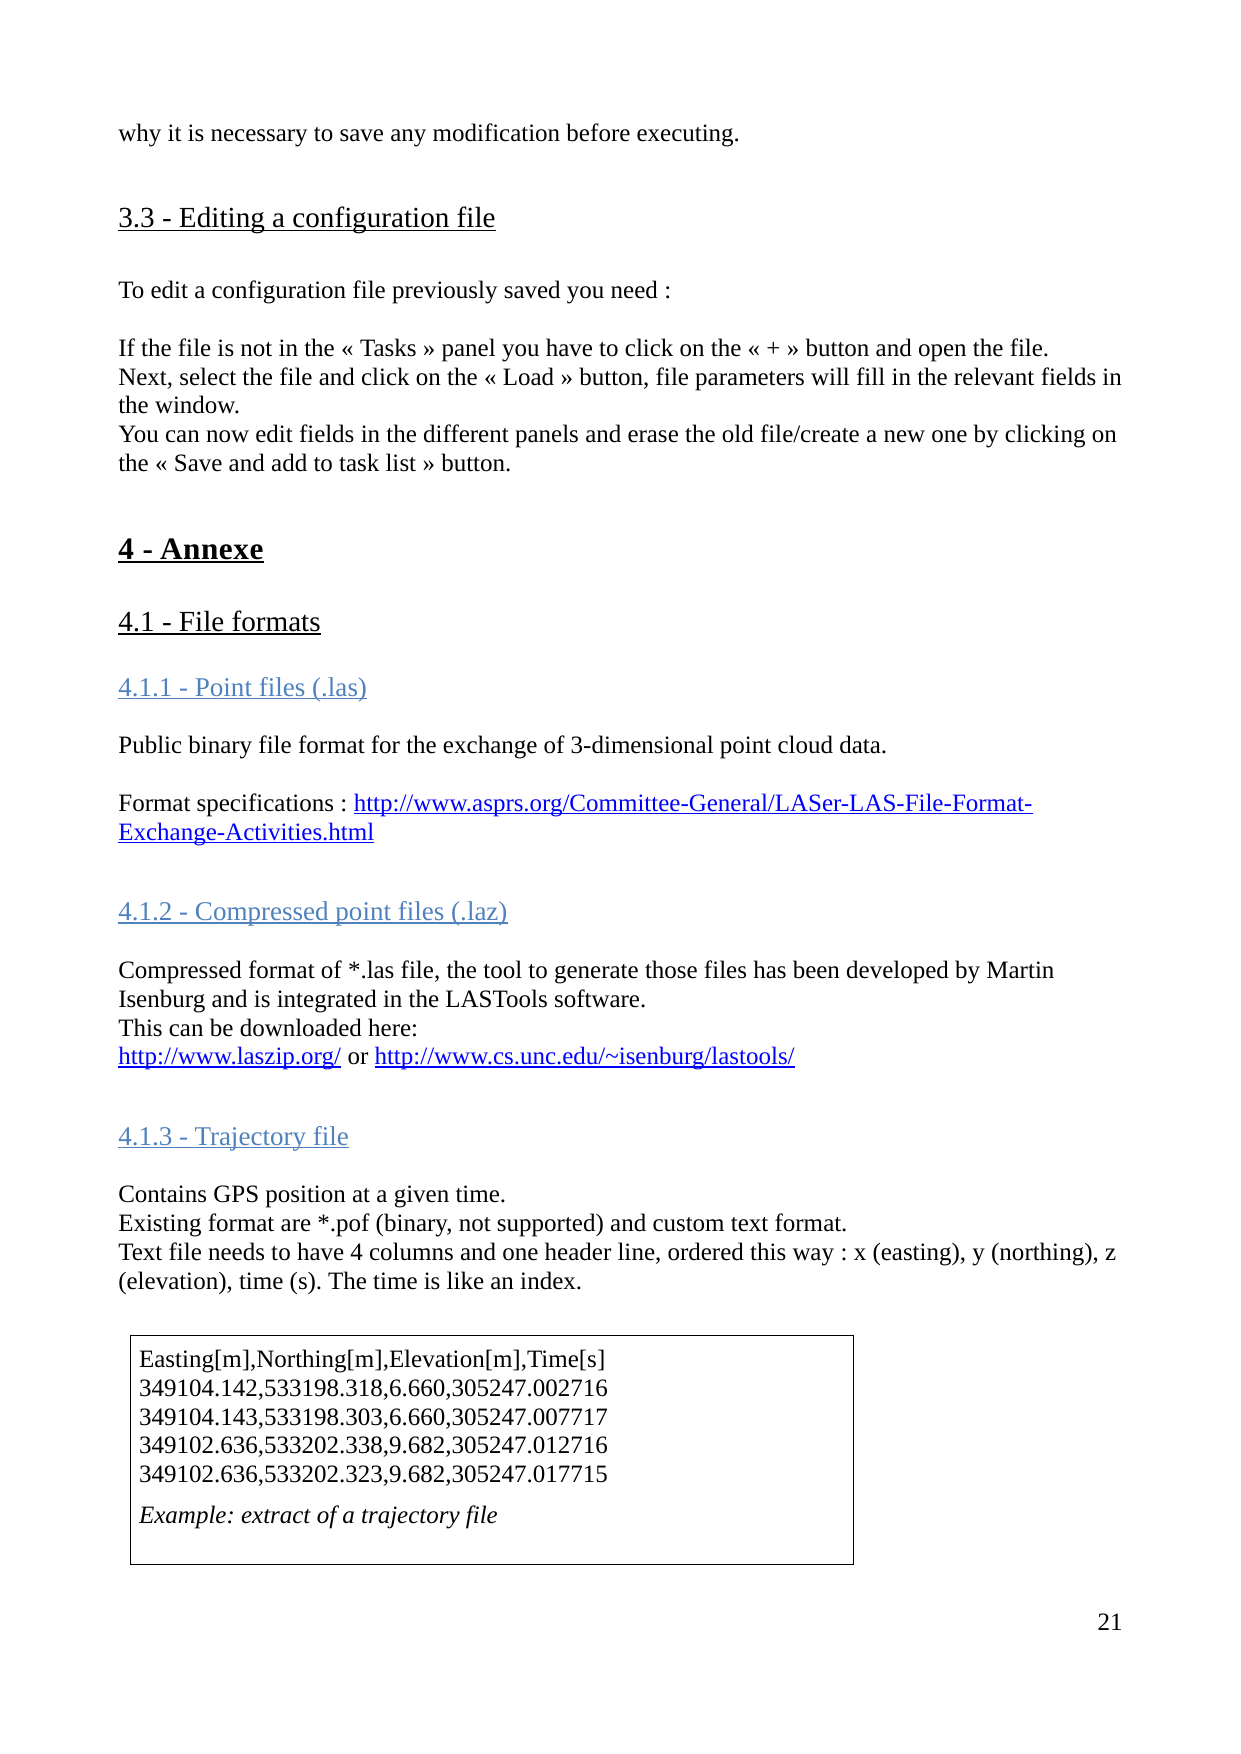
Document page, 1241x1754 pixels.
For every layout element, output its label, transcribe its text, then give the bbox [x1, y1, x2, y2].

text Contains GPS position at a given time. [118, 1179, 1122, 1208]
text why it is necessary to save any modification before executing. [118, 118, 1122, 147]
text If the file is not in the « Tasks » panel you have to click on the « + » button and open the file. [118, 333, 1122, 362]
text Example: extract of a trajectory file [139, 1500, 844, 1529]
text Next, select the file and click on the « Load » button, file parameters will fill in the relevant fields in the window. [118, 362, 1122, 419]
text 349104.143,533198.303,6.660,305247.007717 [139, 1402, 844, 1430]
text 349104.142,533198.318,6.660,305247.002716 [139, 1373, 844, 1402]
subtitle 3.3 - Editing a configuration file [118, 201, 1122, 234]
text Format specifications : http://www.asprs.org/Committee-General/LASer-LAS-File-Format-Exchange-Activities.html [118, 788, 1122, 846]
text You can now edit fields in the different panels and erase the old file/create a new one by clicking on the « Save and add to task list » button. [118, 419, 1122, 477]
text To edit a configuration file previously saved you need : [118, 275, 1122, 304]
subtitle 4 - Annexe [118, 530, 1122, 566]
text Public binary file format for the exchange of 3-dimensional point cloud data. [118, 731, 1122, 759]
text 349102.636,533202.338,9.682,305247.012716 [139, 1430, 844, 1459]
text Compressed format of *.las file, the tool to generate those files has been developed by Martin Isenburg and is integrated in the LASTools software. [118, 955, 1122, 1013]
text 349102.636,533202.323,9.682,305247.017715 [139, 1459, 844, 1488]
subtitle 4.1 - File formats [118, 604, 1122, 637]
text Easting[m],Northing[m],Elevation[m],Time[s] [139, 1344, 844, 1373]
text http://www.laszip.org/ or http://www.cs.unc.edu/~isenburg/lastools/ [118, 1041, 1122, 1070]
subtitle 4.1.1 - Point files (.las) [118, 671, 1122, 702]
text Text file needs to have 4 columns and one header line, ordered this way : x (easting), y (northing), z (elevation), time (s). The time is like an index. [118, 1237, 1122, 1294]
subtitle 4.1.2 - Compressed point files (.laz) [118, 895, 1122, 926]
text Existing format are *.pof (binary, not supported) and custom text format. [118, 1208, 1122, 1237]
subtitle 4.1.3 - Trajectory file [118, 1120, 1122, 1151]
text This can be downloaded here: [118, 1013, 1122, 1041]
